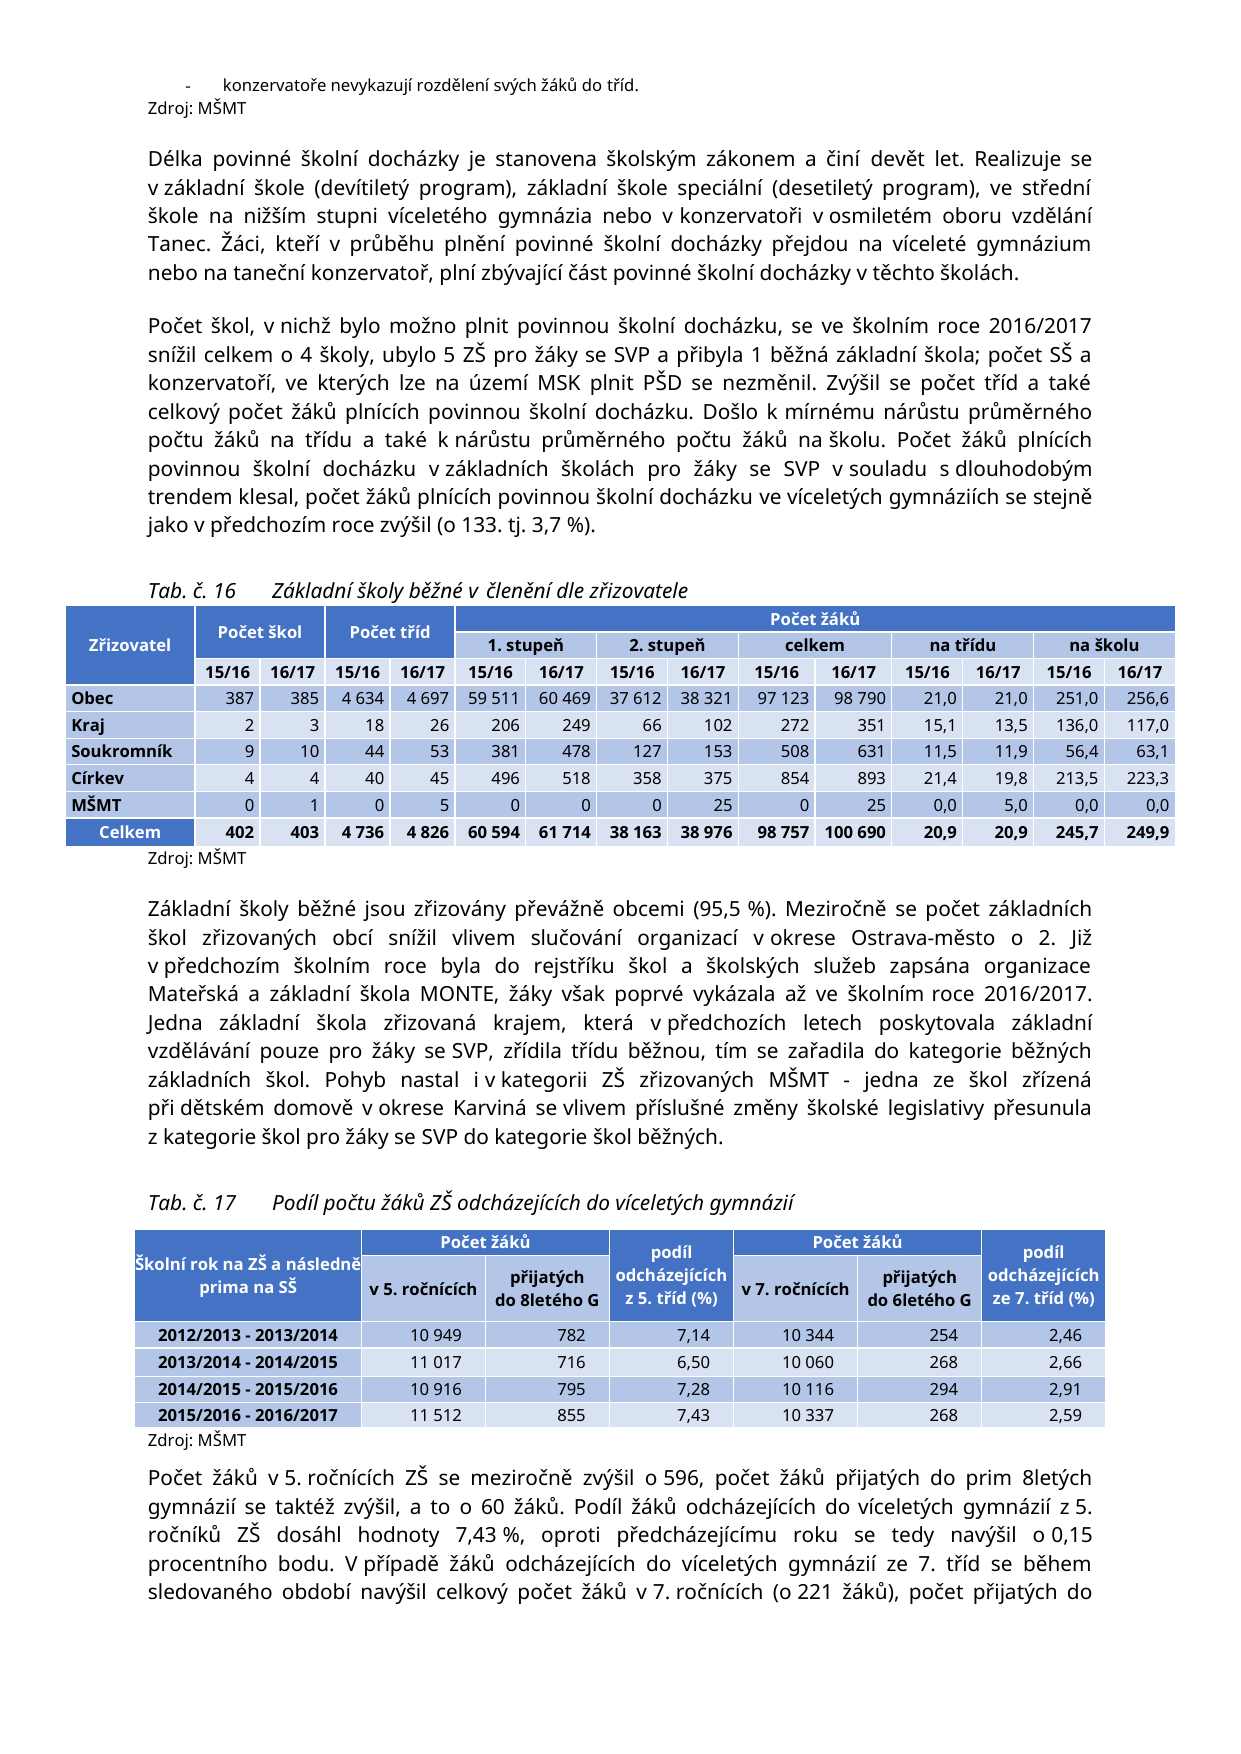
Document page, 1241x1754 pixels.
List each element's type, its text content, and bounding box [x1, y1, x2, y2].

table_cell 2013/2014 - 2014/2015 [135, 1349, 361, 1376]
table_cell 10 949 [362, 1322, 485, 1347]
table_cell 38 321 [668, 686, 738, 711]
table_cell 20,9 [963, 819, 1033, 846]
table_cell 0,0 [1034, 792, 1104, 817]
table_cell celkem [739, 633, 891, 658]
table_cell 5 [391, 792, 454, 817]
table_cell 496 [456, 765, 525, 791]
table_cell 1 [261, 792, 324, 817]
table_cell v 7. ročnících [734, 1256, 857, 1321]
table_cell přijatých do 8letého G [486, 1256, 609, 1321]
table_cell 15/16 [1034, 659, 1104, 684]
table_cell 0 [326, 792, 389, 817]
table_cell 249,9 [1105, 819, 1175, 846]
table_cell Církev [66, 765, 194, 791]
table_cell 245,7 [1034, 819, 1104, 846]
table_cell 97 123 [739, 686, 814, 711]
table_cell 385 [261, 686, 324, 711]
table_cell 40 [326, 765, 389, 791]
table_cell 0 [526, 792, 596, 817]
table_cell 15,1 [892, 712, 962, 738]
table_cell 25 [668, 792, 738, 817]
table_cell 2. stupeň [597, 633, 738, 658]
table_cell 26 [391, 712, 454, 738]
table_cell 2,59 [982, 1403, 1105, 1427]
list Základní školy běžné v členění dle zřizovatele [148, 576, 1092, 605]
table_cell 402 [196, 819, 259, 846]
table_cell 127 [597, 739, 667, 764]
table_cell 2,46 [982, 1322, 1105, 1347]
table_cell 15/16 [456, 659, 525, 684]
table_header podíl odcházejících ze 7. tříd (%) [982, 1230, 1105, 1321]
table_cell 13,5 [963, 712, 1033, 738]
table_cell 213,5 [1034, 765, 1104, 791]
table_cell 251,0 [1034, 686, 1104, 711]
table_cell přijatých do 6letého G [858, 1256, 981, 1321]
table_cell 11,5 [892, 739, 962, 764]
table_cell 0,0 [892, 792, 962, 817]
table_cell 716 [486, 1349, 609, 1376]
table_cell 4 826 [391, 819, 454, 846]
text Délka povinné školní docházky je stanovena školským zákonem a činí devět let. Realizuje se v základní škole (devítiletý program), základní škole speciální (desetiletý program), ve střední škole na nižším stupni víceletého gymnázia nebo v konzervatoři v osmiletém oboru vzdělání Tanec. Žáci, kteří v průběhu plnění povinné školní docházky přejdou na víceleté gymnázium nebo na taneční konzervatoř, plní zbývající část povinné školní docházky v těchto školách. [148, 144, 1092, 286]
table_cell 223,3 [1105, 765, 1175, 791]
table_cell 256,6 [1105, 686, 1175, 711]
table_cell 59 511 [456, 686, 525, 711]
table_cell 15/16 [739, 659, 814, 684]
table_cell 102 [668, 712, 738, 738]
table_cell 2014/2015 - 2015/2016 [135, 1377, 361, 1402]
table_header Počet žáků [362, 1230, 609, 1255]
text Počet škol, v nichž bylo možno plnit povinnou školní docházku, se ve školním roce 2016/2017 snížil celkem o 4 školy, ubylo 5 ZŠ pro žáky se SVP a přibyla 1 běžná základní škola; počet SŠ a konzervatoří, ve kterých lze na území MSK plnit PŠD se nezměnil. Zvýšil se počet tříd a také celkový počet žáků plnících povinnou školní docházku. Došlo k mírnému nárůstu průměrného počtu žáků na třídu a také k nárůstu průměrného počtu žáků na školu. Počet žáků plnících povinnou školní docházku v základních školách pro žáky se SVP v souladu s dlouhodobým trendem klesal, počet žáků plnících povinnou školní docházku ve víceletých gymnáziích se stejně jako v předchozím roce zvýšil (o 133. tj. 3,7 %). [148, 311, 1092, 539]
table_cell v 5. ročnících [362, 1256, 485, 1321]
table_cell 254 [858, 1322, 981, 1347]
table_cell 60 469 [526, 686, 596, 711]
table_cell 15/16 [597, 659, 667, 684]
table_cell 25 [816, 792, 891, 817]
table_cell Kraj [66, 712, 194, 738]
table_cell 37 612 [597, 686, 667, 711]
table_cell 854 [739, 765, 814, 791]
table_cell 10 337 [734, 1403, 857, 1427]
table_cell 44 [326, 739, 389, 764]
table_header Počet žáků [456, 606, 1175, 631]
table_cell 15/16 [196, 659, 259, 684]
table_cell 4 634 [326, 686, 389, 711]
table_cell 268 [858, 1403, 981, 1427]
table_cell 11,9 [963, 739, 1033, 764]
table_cell 7,28 [610, 1377, 733, 1402]
table_cell 7,14 [610, 1322, 733, 1347]
table_cell 2,66 [982, 1349, 1105, 1376]
table_cell 795 [486, 1377, 609, 1402]
table_cell 20,9 [892, 819, 962, 846]
table_cell 19,8 [963, 765, 1033, 791]
text Zdroj: MŠMT [148, 847, 1092, 869]
table_cell 16/17 [668, 659, 738, 684]
table_cell 136,0 [1034, 712, 1104, 738]
table_cell 63,1 [1105, 739, 1175, 764]
table_cell 53 [391, 739, 454, 764]
table_cell 381 [456, 739, 525, 764]
table_cell 45 [391, 765, 454, 791]
text Zdroj: MŠMT [148, 97, 1092, 119]
table_cell 206 [456, 712, 525, 738]
table_cell 4 [196, 765, 259, 791]
table_cell 358 [597, 765, 667, 791]
table_cell 5,0 [963, 792, 1033, 817]
table_cell 0 [739, 792, 814, 817]
table_cell 3 [261, 712, 324, 738]
table_cell 387 [196, 686, 259, 711]
table_cell 98 757 [739, 819, 814, 846]
table_cell 11 512 [362, 1403, 485, 1427]
table_cell 2015/2016 - 2016/2017 [135, 1403, 361, 1427]
table_cell 631 [816, 739, 891, 764]
table_cell 16/17 [391, 659, 454, 684]
table_cell 7,43 [610, 1403, 733, 1427]
table_cell Obec [66, 686, 194, 711]
table_cell 1. stupeň [456, 633, 596, 658]
table_cell 0 [456, 792, 525, 817]
table_cell 4 736 [326, 819, 389, 846]
table_cell 153 [668, 739, 738, 764]
table_cell 893 [816, 765, 891, 791]
table_cell 9 [196, 739, 259, 764]
table_cell na třídu [892, 633, 1033, 658]
table_cell 518 [526, 765, 596, 791]
table_cell 16/17 [816, 659, 891, 684]
table_header Počet škol [196, 606, 324, 658]
table_header podíl odcházejících z 5. tříd (%) [610, 1230, 733, 1321]
table_cell 38 163 [597, 819, 667, 846]
table_cell 21,0 [963, 686, 1033, 711]
table_cell 351 [816, 712, 891, 738]
table_cell 2 [196, 712, 259, 738]
table_cell 478 [526, 739, 596, 764]
table_cell 2,91 [982, 1377, 1105, 1402]
table_cell Soukromník [66, 739, 194, 764]
table_cell 403 [261, 819, 324, 846]
table_cell 268 [858, 1349, 981, 1376]
table_cell 294 [858, 1377, 981, 1402]
table_cell 10 916 [362, 1377, 485, 1402]
table_cell 16/17 [1105, 659, 1175, 684]
table_cell 0 [196, 792, 259, 817]
table_cell 10 116 [734, 1377, 857, 1402]
table_cell 0 [597, 792, 667, 817]
table_cell 4 [261, 765, 324, 791]
table_cell 855 [486, 1403, 609, 1427]
table_cell 60 594 [456, 819, 525, 846]
table_cell 56,4 [1034, 739, 1104, 764]
table_header Zřizovatel [66, 606, 194, 684]
table_cell 10 [261, 739, 324, 764]
table_cell 38 976 [668, 819, 738, 846]
table_cell na školu [1034, 633, 1175, 658]
table_header Školní rok na ZŠ a následně prima na SŠ [135, 1230, 361, 1321]
table_cell 249 [526, 712, 596, 738]
list Podíl počtu žáků ZŠ odcházejících do víceletých gymnázií [148, 1188, 1092, 1216]
text Počet žáků v 5. ročnících ZŠ se meziročně zvýšil o 596, počet žáků přijatých do prim 8letých gymnázií se taktéž zvýšil, a to o 60 žáků. Podíl žáků odcházejících do víceletých gymnázií z 5. ročníků ZŠ dosáhl hodnoty 7,43 %, oproti předcházejícímu roku se tedy navýšil o 0,15 procentního bodu. V případě žáků odcházejících do víceletých gymnázií ze 7. tříd se během sledovaného období navýšil celkový počet žáků v 7. ročnících (o 221 žáků), počet přijatých do [148, 1463, 1092, 1606]
table_cell 4 697 [391, 686, 454, 711]
table_cell 21,0 [892, 686, 962, 711]
table_cell 11 017 [362, 1349, 485, 1376]
table_cell 508 [739, 739, 814, 764]
table_cell 15/16 [326, 659, 389, 684]
table_cell 21,4 [892, 765, 962, 791]
table_header Počet žáků [734, 1230, 981, 1255]
table_cell 6,50 [610, 1349, 733, 1376]
table_cell 16/17 [963, 659, 1033, 684]
table_cell 272 [739, 712, 814, 738]
table_cell 375 [668, 765, 738, 791]
table_cell 782 [486, 1322, 609, 1347]
table_cell 98 790 [816, 686, 891, 711]
table_cell 0,0 [1105, 792, 1175, 817]
text Základní školy běžné jsou zřizovány převážně obcemi (95,5 %). Meziročně se počet základních škol zřizovaných obcí snížil vlivem slučování organizací v okrese Ostrava-město o 2. Již v předchozím školním roce byla do rejstříku škol a školských služeb zapsána organizace Mateřská a základní škola MONTE, žáky však poprvé vykázala až ve školním roce 2016/2017. Jedna základní škola zřizovaná krajem, která v předchozích letech poskytovala základní vzdělávání pouze pro žáky se SVP, zřídila třídu běžnou, tím se zařadila do kategorie běžných základních škol. Pohyb nastal i v kategorii ZŠ zřizovaných MŠMT - jedna ze škol zřízená při dětském domově v okrese Karviná se vlivem příslušné změny školské legislativy přesunula z kategorie škol pro žáky se SVP do kategorie škol běžných. [148, 894, 1092, 1150]
list konzervatoře nevykazují rozdělení svých žáků do tříd. [185, 74, 1092, 97]
table_cell MŠMT [66, 792, 194, 817]
table_cell 2012/2013 - 2013/2014 [135, 1322, 361, 1347]
table_cell 16/17 [261, 659, 324, 684]
table_cell 10 060 [734, 1349, 857, 1376]
table_cell 66 [597, 712, 667, 738]
table_cell Celkem [66, 819, 194, 846]
table_cell 10 344 [734, 1322, 857, 1347]
text Zdroj: MŠMT [148, 1428, 1092, 1451]
table_cell 100 690 [816, 819, 891, 846]
table_cell 15/16 [892, 659, 962, 684]
table_cell 18 [326, 712, 389, 738]
table_header Počet tříd [326, 606, 454, 658]
table_cell 61 714 [526, 819, 596, 846]
table_cell 16/17 [526, 659, 596, 684]
table_cell 117,0 [1105, 712, 1175, 738]
